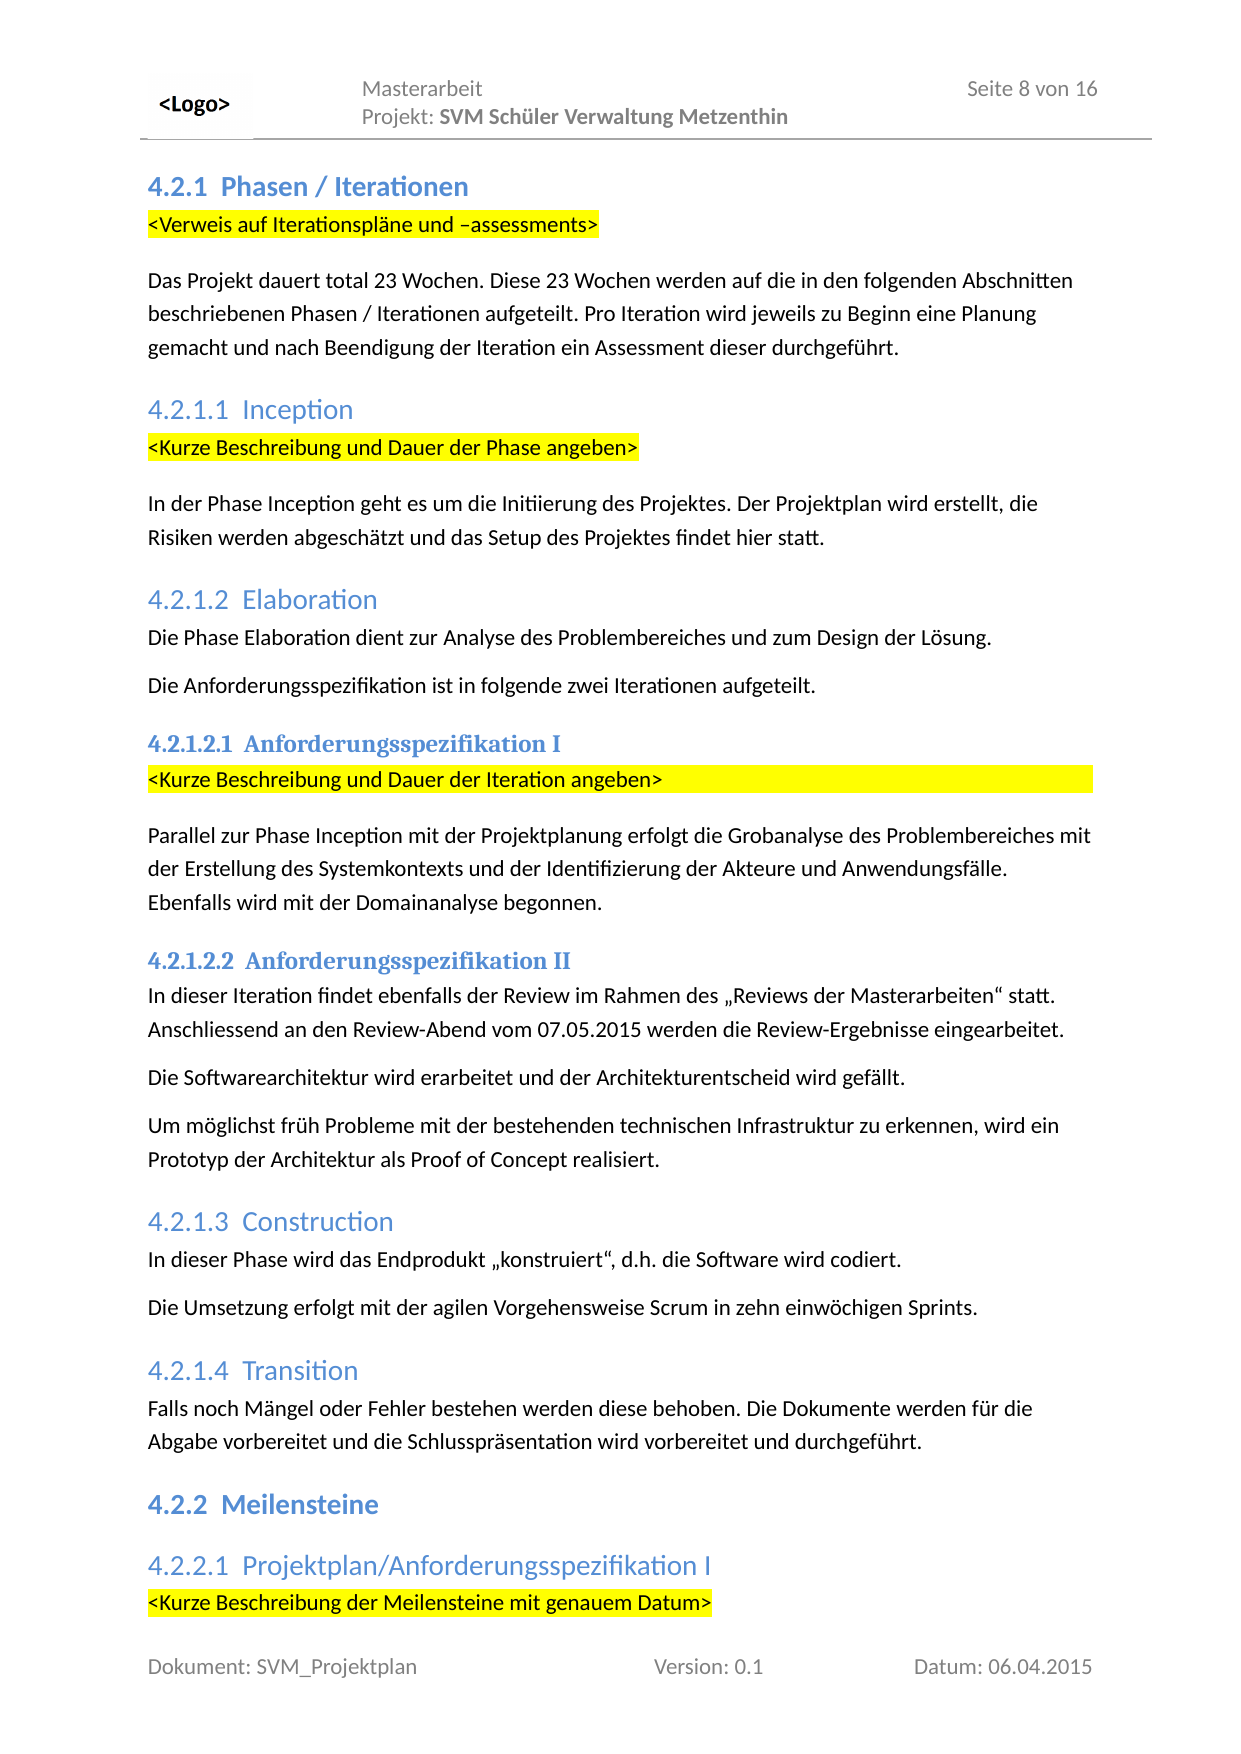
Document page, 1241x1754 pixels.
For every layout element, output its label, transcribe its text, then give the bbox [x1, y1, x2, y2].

text In der Phase Inception geht es um die Initiierung des Projektes. Der Projektplan wird erstellt, die Risiken werden abgeschätzt und das Setup des Projektes findet hier statt. [148, 489, 1093, 551]
text Die Anforderungsspezifikation ist in folgende zwei Iterationen aufgeteilt. [148, 671, 1093, 699]
subtitle Projektplan/Anforderungsspezifikation I [148, 1547, 1093, 1582]
subtitle Inception [148, 391, 1093, 427]
text Das Projekt dauert total 23 Wochen. Diese 23 Wochen werden auf die in den folgenden Abschnitten beschriebenen Phasen / Iterationen aufgeteilt. Pro Iteration wird jeweils zu Beginn eine Planung gemacht und nach Beendigung der Iteration ein Assessment dieser durchgeführt. [148, 266, 1093, 361]
text Die Umsetzung erfolgt mit der agilen Vorgehensweise Scrum in zehn einwöchigen Sprints. [148, 1293, 1093, 1322]
text Um möglichst früh Probleme mit der bestehenden technischen Infrastruktur zu erkennen, wird ein Prototyp der Architektur als Proof of Concept realisiert. [148, 1111, 1093, 1173]
text <Kurze Beschreibung und Dauer der Iteration angeben> [148, 765, 1093, 793]
subtitle Elaboration [148, 581, 1093, 617]
subtitle Anforderungsspezifikation I [148, 730, 1093, 759]
subtitle Anforderungsspezifikation II [148, 947, 1093, 975]
subtitle Construction [148, 1203, 1093, 1239]
text In dieser Phase wird das Endprodukt „konstruiert“, d.h. die Software wird codiert. [148, 1245, 1093, 1273]
text Falls noch Mängel oder Fehler bestehen werden diese behoben. Die Dokumente werden für die Abgabe vorbereitet und die Schlusspräsentation wird vorbereitet und durchgeführt. [148, 1394, 1093, 1456]
subtitle Transition [148, 1352, 1093, 1388]
picture [147, 73, 254, 139]
text In dieser Iteration findet ebenfalls der Review im Rahmen des „Reviews der Masterarbeiten“ statt. Anschliessend an den Review-Abend vom 07.05.2015 werden die Review-Ergebnisse eingearbeitet. [148, 982, 1093, 1043]
text Die Phase Elaboration dient zur Analyse des Problembereiches und zum Design der Lösung. [148, 623, 1093, 651]
text <Kurze Beschreibung und Dauer der Phase angeben> [148, 433, 1093, 461]
subtitle Meilensteine [148, 1486, 1093, 1522]
text Parallel zur Phase Inception mit der Projektplanung erfolgt die Grobanalyse des Problembereiches mit der Erstellung des Systemkontexts und der Identifizierung der Akteure und Anwendungsfälle. Ebenfalls wird mit der Domainanalyse begonnen. [148, 821, 1093, 916]
text <Verweis auf Iterationspläne und –assessments> [148, 210, 1093, 238]
subtitle Phasen / Iterationen [148, 168, 1093, 203]
text <Kurze Beschreibung der Meilensteine mit genauem Datum> [148, 1588, 1093, 1617]
text Die Softwarearchitektur wird erarbeitet und der Architekturentscheid wird gefällt. [148, 1063, 1093, 1091]
